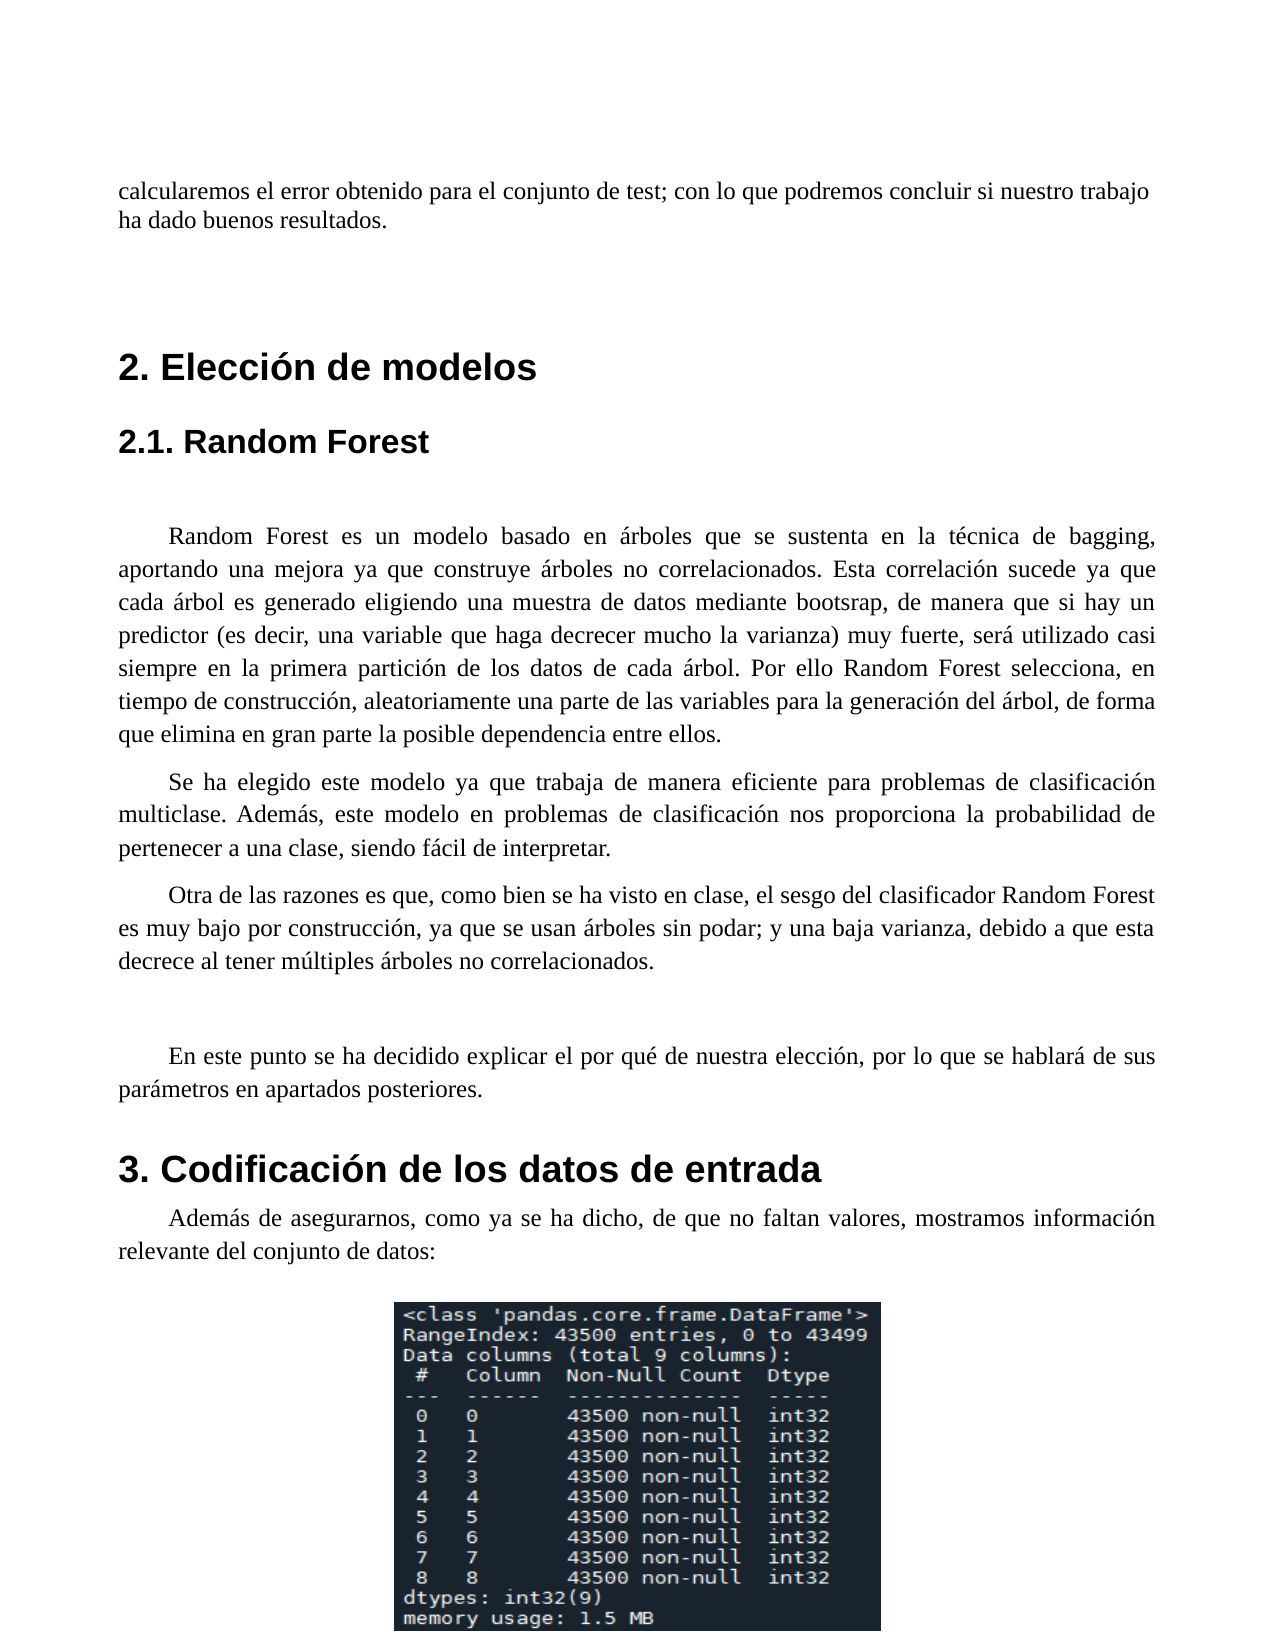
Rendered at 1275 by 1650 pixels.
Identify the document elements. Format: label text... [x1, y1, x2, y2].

subtitle 2. Elección de modelos [118, 345, 1157, 389]
text Se ha elegido este modelo ya que trabaja de manera eficiente para problemas de clasificación multiclase. Además, este modelo en problemas de clasificación nos proporciona la probabilidad de pertenecer a una clase, siendo fácil de interpretar. [118, 767, 1157, 861]
text Otra de las razones es que, como bien se ha visto en clase, el sesgo del clasificador Random Forest es muy bajo por construcción, ya que se usan árboles sin podar; y una baja varianza, debido a que esta decrece al tener múltiples árboles no correlacionados. [118, 880, 1157, 975]
text Además de asegurarnos, como ya se ha dicho, de que no faltan valores, mostramos información relevante del conjunto de datos: [118, 1203, 1157, 1265]
text En este punto se ha decidido explicar el por qué de nuestra elección, por lo que se hablará de sus parámetros en apartados posteriores. [118, 1041, 1157, 1103]
subtitle 3. Codificación de los datos de entrada [118, 1147, 1157, 1191]
text calcularemos el error obtenido para el conjunto de test; con lo que podremos concluir si nuestro trabajo ha dado buenos resultados. [118, 176, 1157, 234]
picture [394, 1302, 881, 1631]
subtitle 2.1. Random Forest [118, 422, 1157, 461]
text Random Forest es un modelo basado en árboles que se sustenta en la técnica de bagging, aportando una mejora ya que construye árboles no correlacionados. Esta correlación sucede ya que cada árbol es generado eligiendo una muestra de datos mediante bootsrap, de manera que si hay un predictor (es decir, una variable que haga decrecer mucho la varianza) muy fuerte, será utilizado casi siempre en la primera partición de los datos de cada árbol. Por ello Random Forest selecciona, en tiempo de construcción, aleatoriamente una parte de las variables para la generación del árbol, de forma que elimina en gran parte la posible dependencia entre ellos. [118, 521, 1157, 748]
